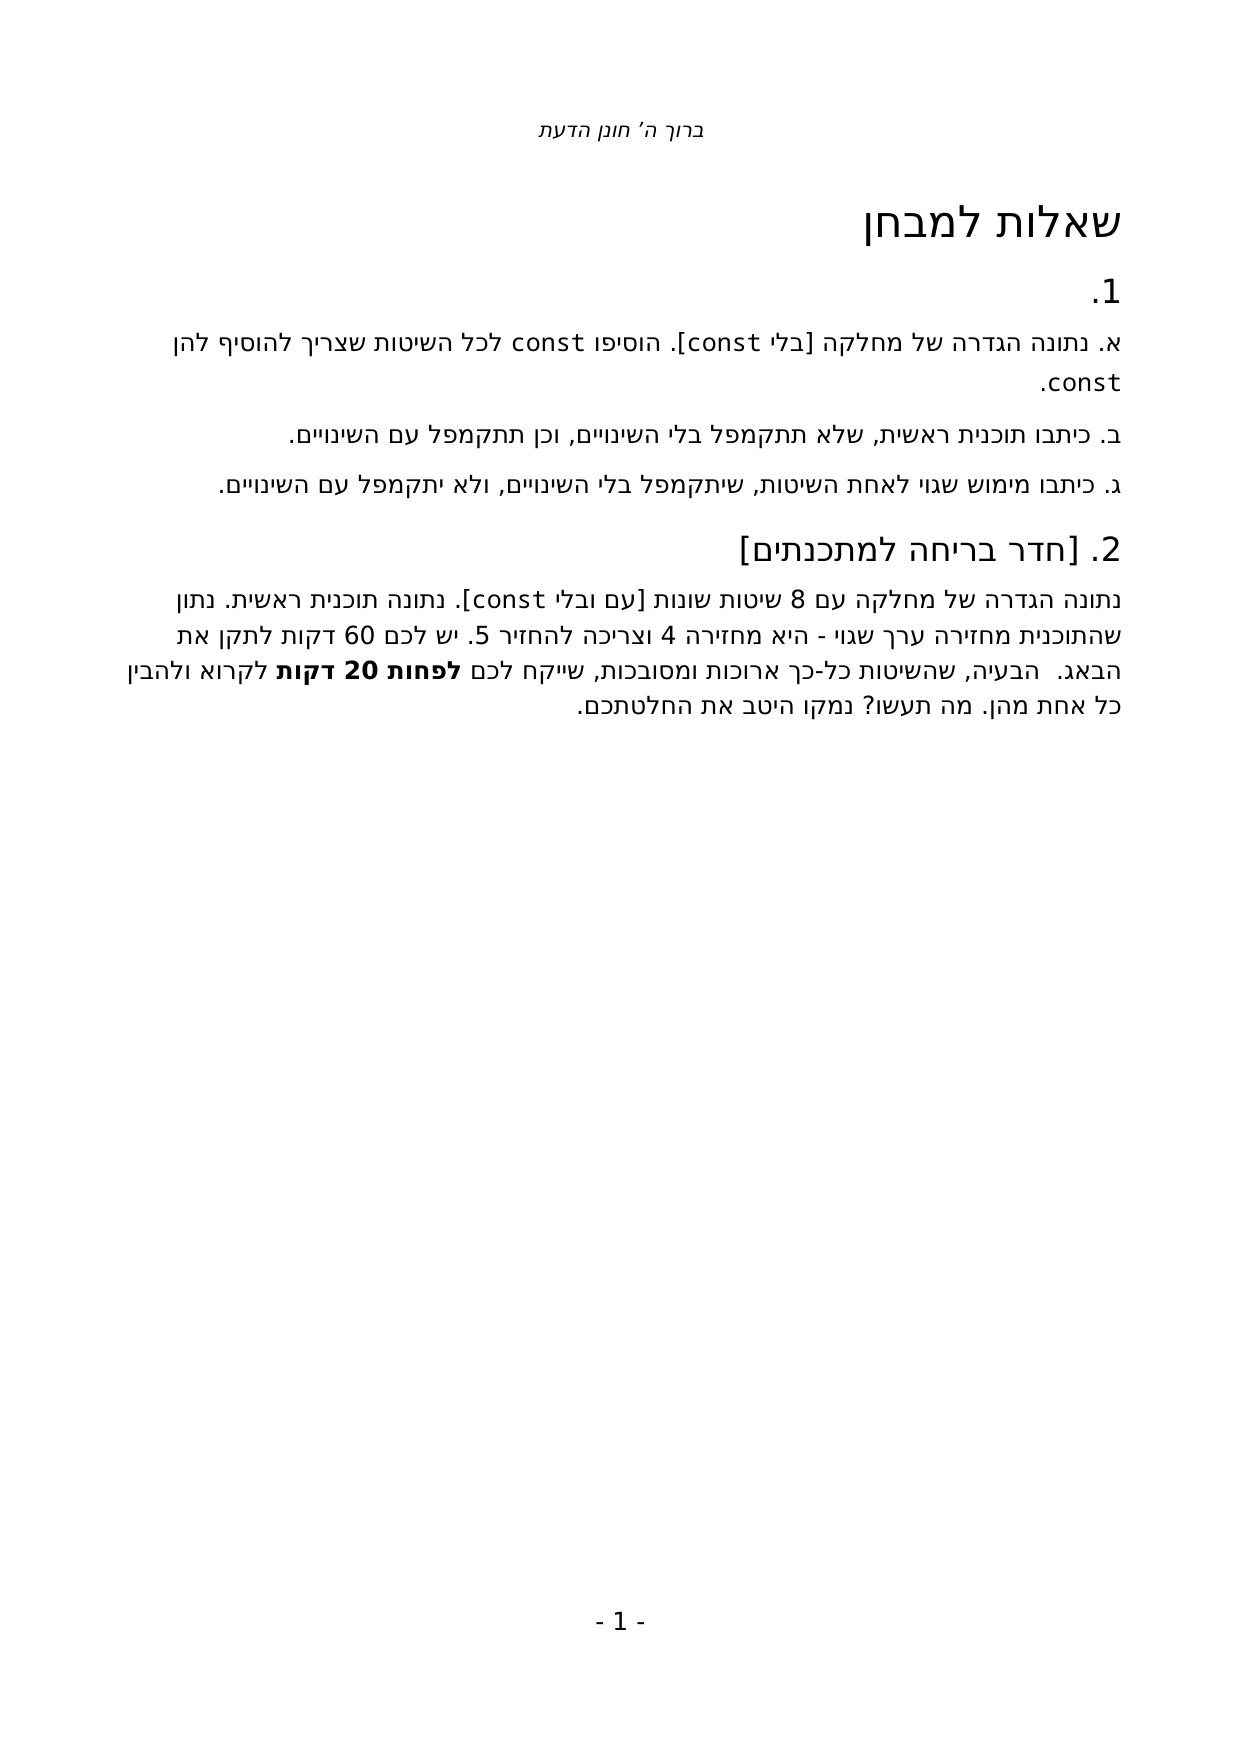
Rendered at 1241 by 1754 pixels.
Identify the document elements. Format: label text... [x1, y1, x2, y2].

subtitle 2. [חדר בריחה למתכנתים] [118, 530, 1122, 569]
subtitle שאלות למבחן [118, 197, 1122, 248]
text נתונה הגדרה של מחלקה עם 8 שיטות שונות [עם ובלי const]. נתונה תוכנית ראשית. נתון שהתוכנית מחזירה ערך שגוי - היא מחזירה 4 וצריכה להחזיר 5. יש לכם 60 דקות לתקן את הבאג. הבעיה, שהשיטות כל-כך ארוכות ומסובכות, שייקח לכם לפחות 20 דקות לקרוא ולהבין כל אחת מהן. מה תעשו? נמקו היטב את החלטתכם. [118, 581, 1122, 720]
subtitle 1. [118, 273, 1122, 312]
text ג. כיתבו מימוש שגוי לאחת השיטות, שיתקמפל בלי השינויים, ולא יתקמפל עם השינויים. [118, 470, 1122, 499]
text ב. כיתבו תוכנית ראשית, שלא תתקמפל בלי השינויים, וכן תתקמפל עם השינויים. [118, 420, 1122, 449]
text א. נתונה הגדרה של מחלקה [בלי const]. הוסיפו const לכל השיטות שצריך להוסיף להן const. [118, 324, 1122, 399]
